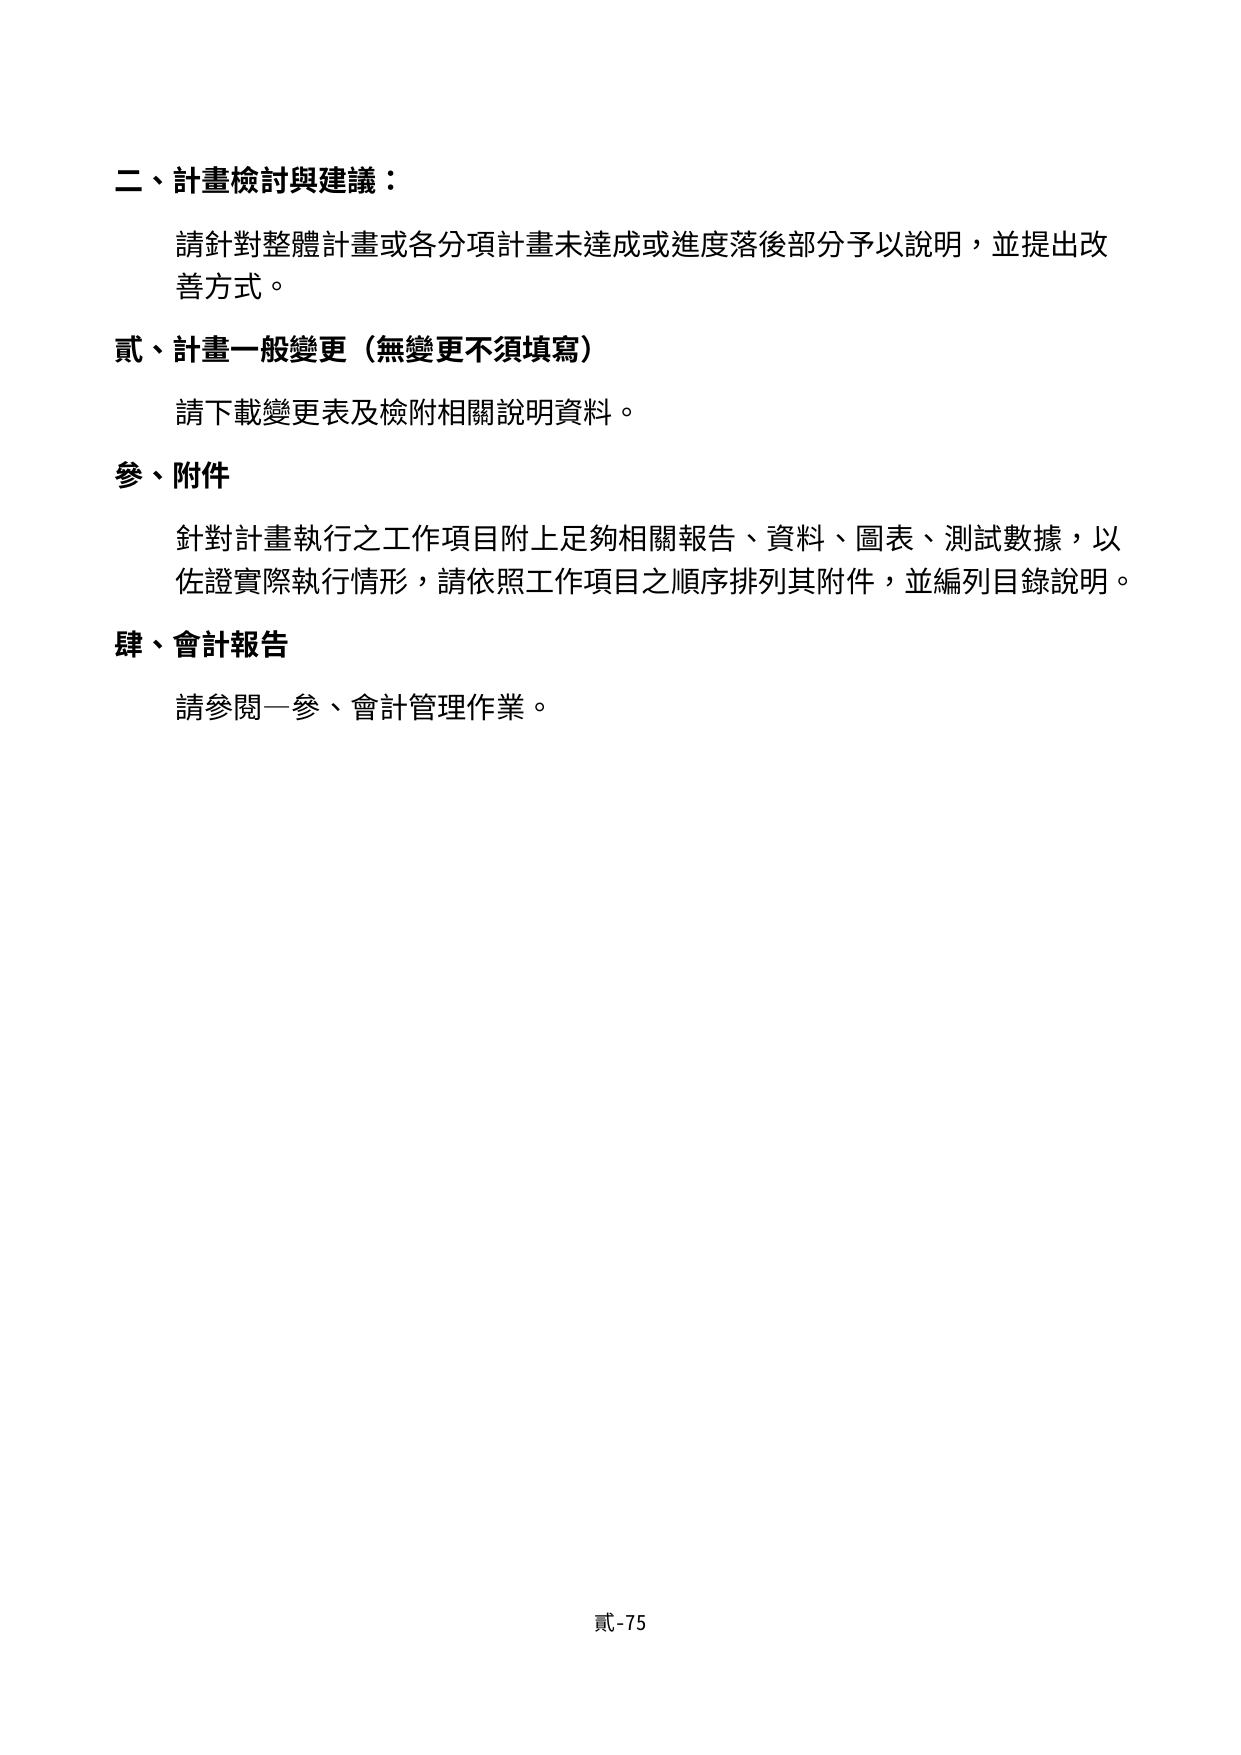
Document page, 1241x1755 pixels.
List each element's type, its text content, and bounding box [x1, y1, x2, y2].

text 請下載變更表及檢附相關說明資料。 [175, 390, 1122, 432]
text 二、計畫檢討與建議： [114, 158, 1122, 200]
text 參、附件 [114, 453, 1122, 495]
text 請參閱—參、會計管理作業。 [175, 684, 1122, 727]
text 請針對整體計畫或各分項計畫未達成或進度落後部分予以說明，並提出改善方式。 [175, 221, 1122, 306]
text 針對計畫執行之工作項目附上足夠相關報告、資料、圖表、測試數據，以佐證實際執行情形，請依照工作項目之順序排列其附件，並編列目錄說明。 [175, 516, 1122, 601]
text 貳、計畫一般變更（無變更不須填寫） [114, 327, 1122, 369]
text 肆、會計報告 [114, 621, 1122, 664]
